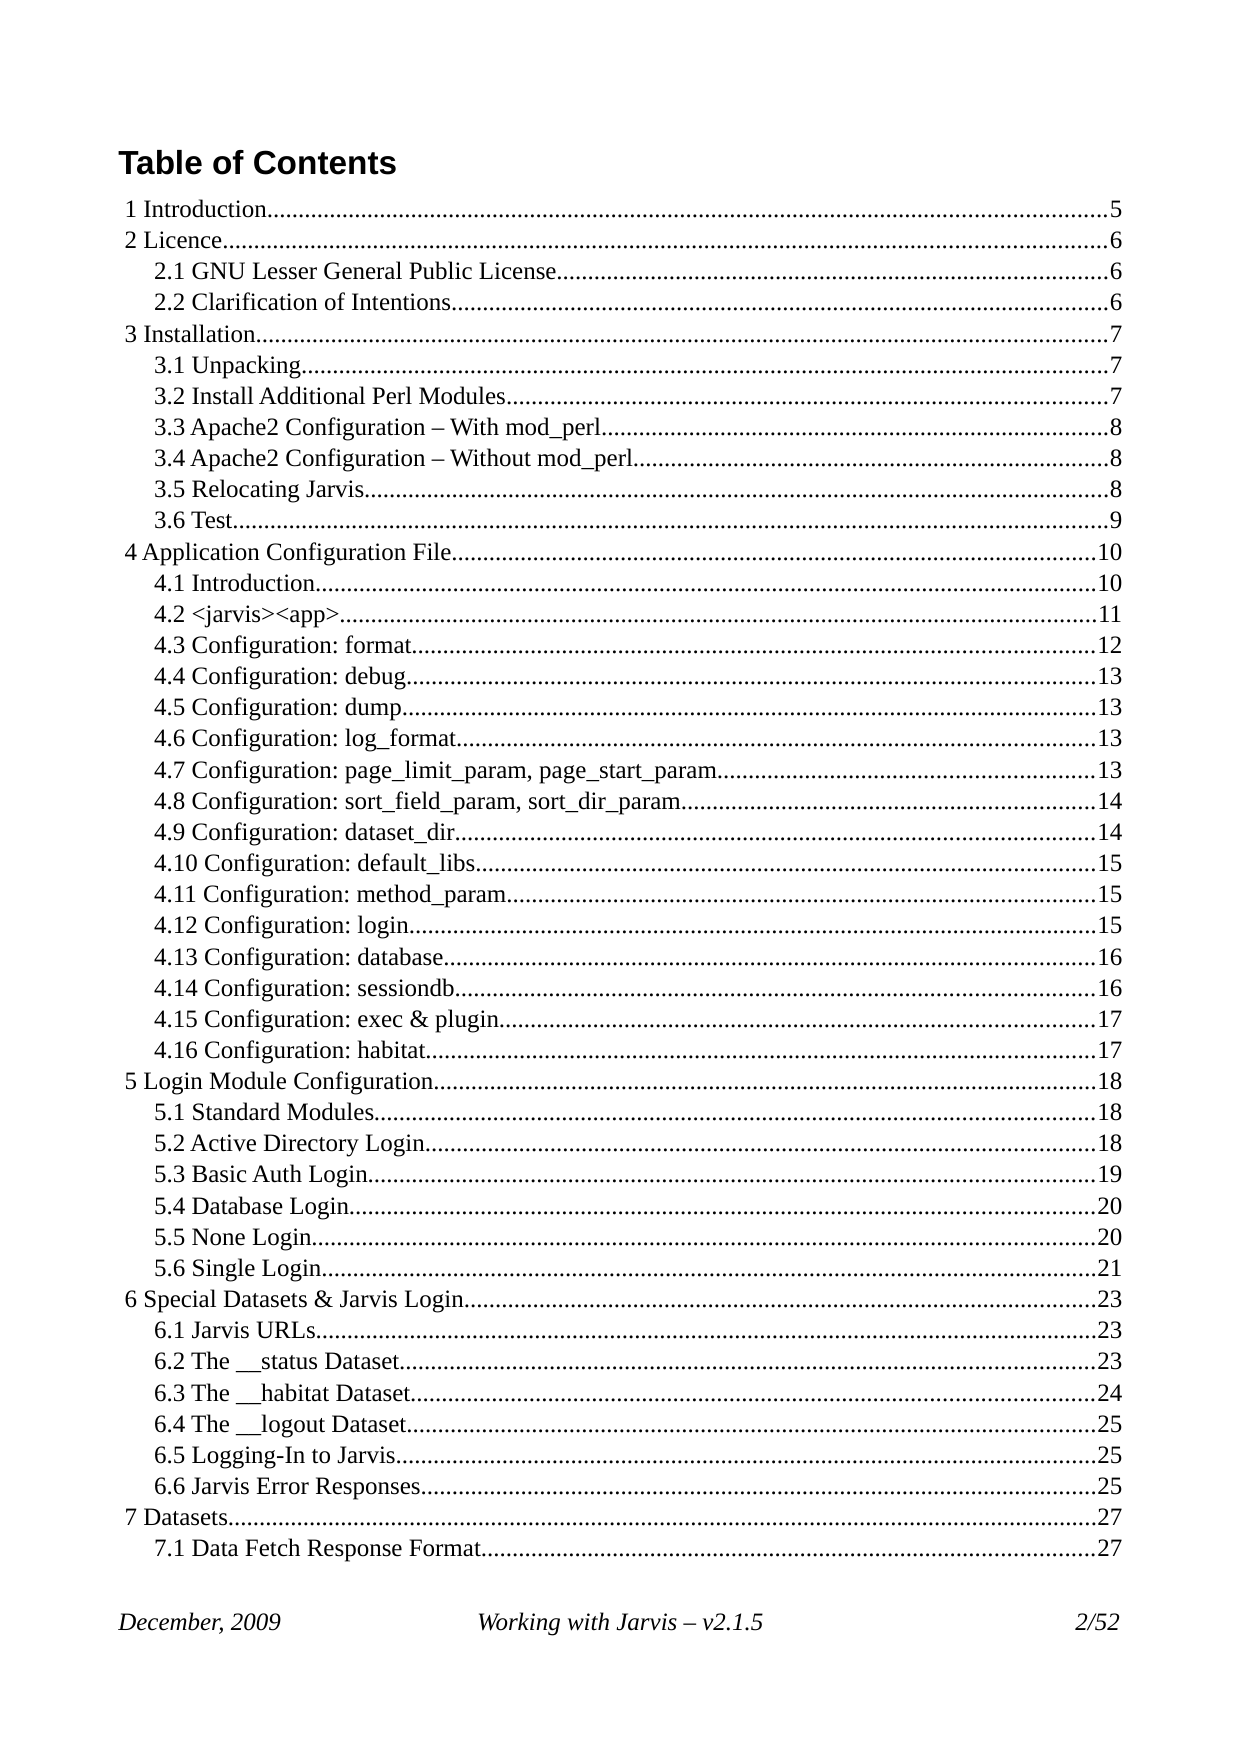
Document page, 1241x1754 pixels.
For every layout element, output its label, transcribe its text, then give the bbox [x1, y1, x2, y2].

text 5 Login Module Configuration 18 [118, 1066, 1122, 1095]
text 2.1 GNU Lesser General Public License 6 [148, 256, 1122, 285]
text 7 Datasets 27 [118, 1502, 1122, 1531]
text 6.5 Logging-In to Jarvis 25 [148, 1440, 1122, 1469]
text 4 Application Configuration File 10 [118, 537, 1122, 565]
text 5.5 None Login 20 [148, 1222, 1122, 1251]
text 3.4 Apache2 Configuration – Without mod_perl 8 [148, 443, 1122, 472]
text 4.2 <jarvis><app> 11 [148, 599, 1122, 628]
text 5.3 Basic Auth Login 19 [148, 1159, 1122, 1188]
text 4.3 Configuration: format 12 [148, 630, 1122, 659]
text 6.3 The __habitat Dataset 24 [148, 1378, 1122, 1406]
text 4.9 Configuration: dataset_dir 14 [148, 817, 1122, 846]
text 4.11 Configuration: method_param 15 [148, 879, 1122, 908]
text 6 Special Datasets & Jarvis Login 23 [118, 1284, 1122, 1313]
text 6.1 Jarvis URLs 23 [148, 1315, 1122, 1344]
text 5.2 Active Directory Login 18 [148, 1128, 1122, 1157]
text 6.4 The __logout Dataset 25 [148, 1409, 1122, 1437]
text 3.1 Unpacking 7 [148, 350, 1122, 378]
text 5.1 Standard Modules 18 [148, 1097, 1122, 1126]
text 5.4 Database Login 20 [148, 1191, 1122, 1219]
text 4.8 Configuration: sort_field_param, sort_dir_param 14 [148, 786, 1122, 814]
text 3.2 Install Additional Perl Modules 7 [148, 381, 1122, 410]
text 6.2 The __status Dataset 23 [148, 1346, 1122, 1375]
text 4.10 Configuration: default_libs 15 [148, 848, 1122, 877]
text 4.13 Configuration: database 16 [148, 942, 1122, 970]
text 3 Installation 7 [118, 319, 1122, 347]
text 4.14 Configuration: sessiondb 16 [148, 973, 1122, 1001]
subtitle Table of Contents [118, 143, 1122, 182]
text 7.1 Data Fetch Response Format 27 [148, 1533, 1122, 1562]
text 1 Introduction 5 [118, 194, 1122, 223]
text 2.2 Clarification of Intentions 6 [148, 287, 1122, 316]
text 4.4 Configuration: debug 13 [148, 661, 1122, 690]
text 2 Licence 6 [118, 225, 1122, 254]
text 4.12 Configuration: login 15 [148, 910, 1122, 939]
text 5.6 Single Login 21 [148, 1253, 1122, 1282]
text 4.5 Configuration: dump 13 [148, 692, 1122, 721]
text 4.1 Introduction 10 [148, 568, 1122, 597]
text 3.3 Apache2 Configuration – With mod_perl 8 [148, 412, 1122, 441]
text 4.16 Configuration: habitat 17 [148, 1035, 1122, 1064]
text 3.5 Relocating Jarvis 8 [148, 474, 1122, 503]
text 6.6 Jarvis Error Responses 25 [148, 1471, 1122, 1500]
text 3.6 Test 9 [148, 506, 1122, 534]
text 4.7 Configuration: page_limit_param, page_start_param 13 [148, 755, 1122, 783]
text 4.6 Configuration: log_format 13 [148, 723, 1122, 752]
text 4.15 Configuration: exec & plugin 17 [148, 1004, 1122, 1033]
